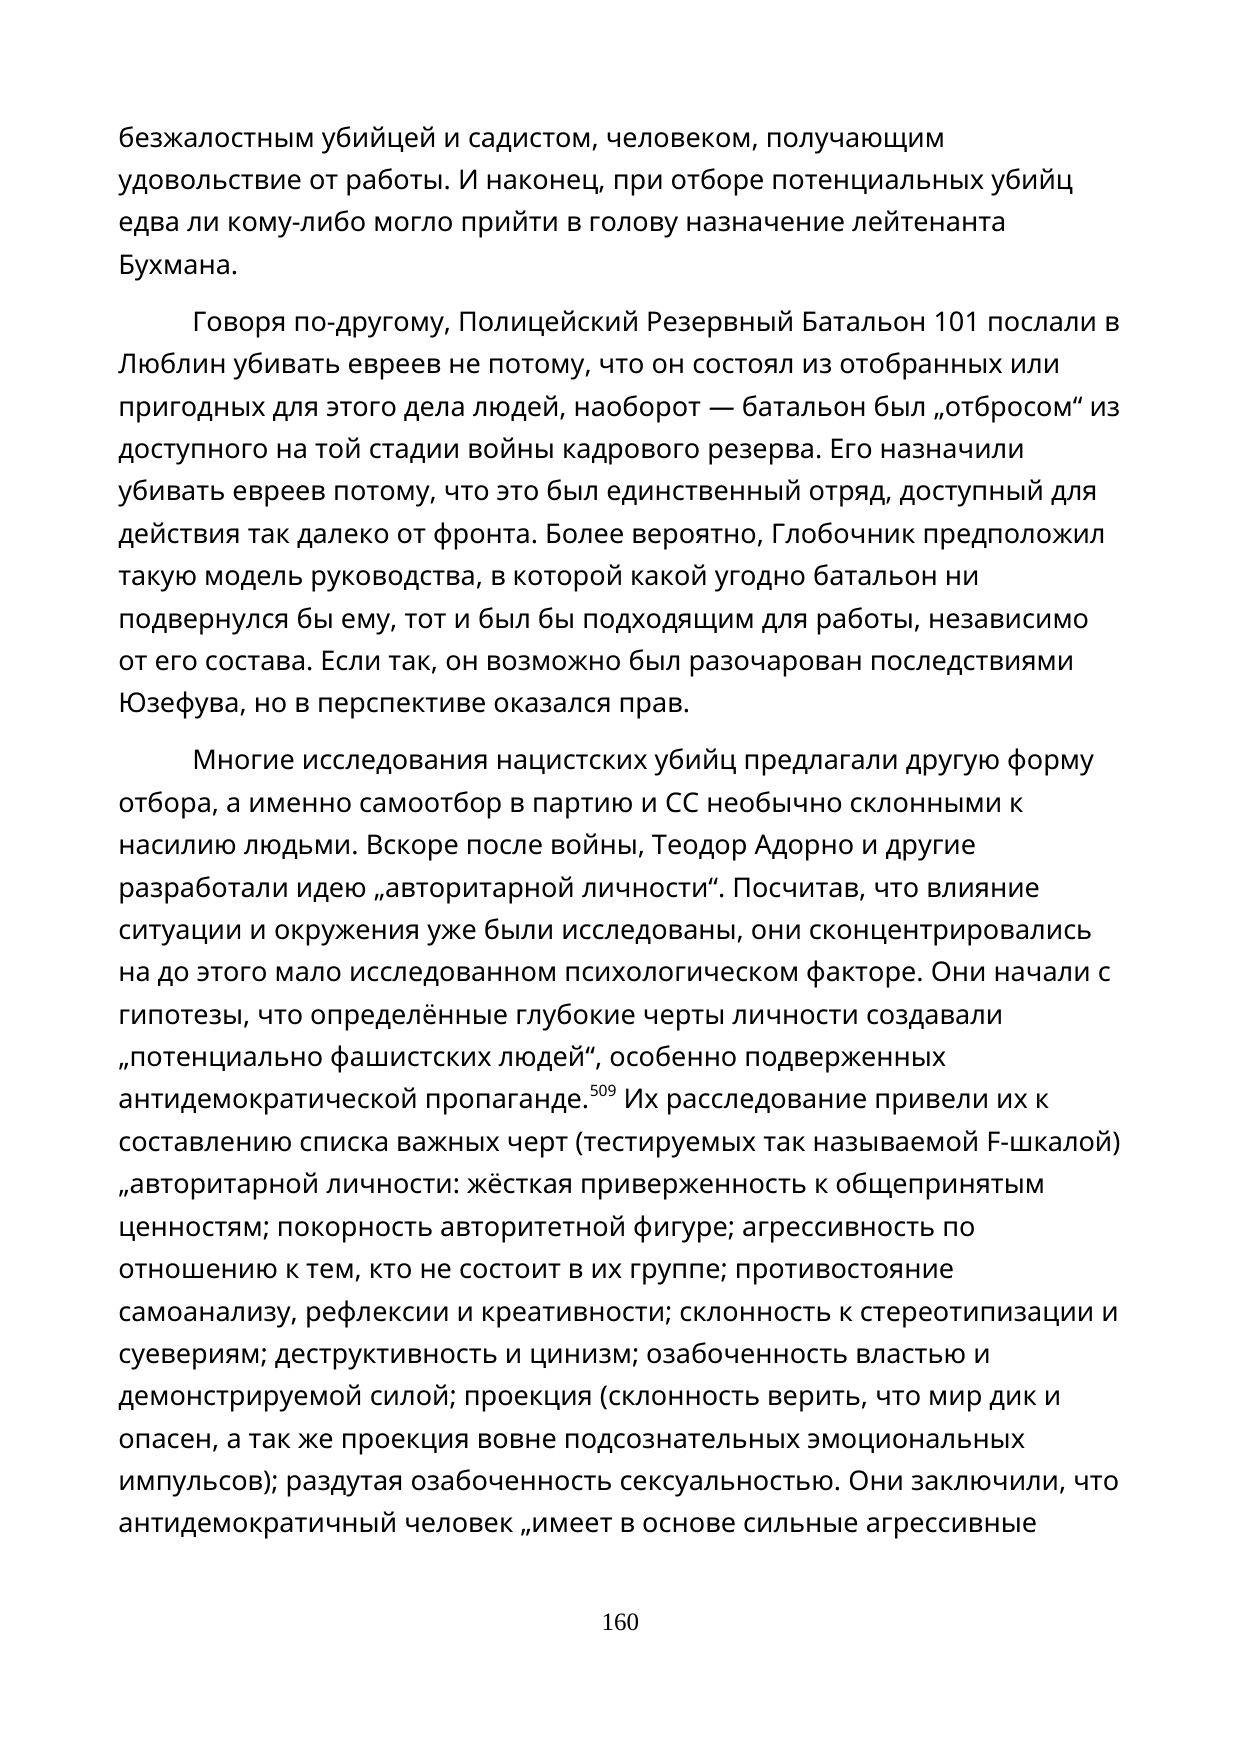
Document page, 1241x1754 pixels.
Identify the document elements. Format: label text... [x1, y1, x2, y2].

text безжалостным убийцей и садистом, человеком, получающим удовольствие от работы. И наконец, при отборе потенциальных убийц едва ли кому-либо могло прийти в голову назначение лейтенанта Бухмана. [118, 118, 1122, 282]
text Многие исследования нацистских убийц предлагали другую форму отбора, а именно самоотбор в партию и СС необычно склонными к насилию людьми. Вскоре после войны, Теодор Адорно и другие разработали идею „авторитарной личности“. Посчитав, что влияние ситуации и окружения уже были исследованы, они сконцентрировались на до этого мало исследованном психологическом факторе. Они начали с гипотезы, что определённые глубокие черты личности создавали „потенциально фашистских людей“, особенно подверженных антидемократической пропаганде. Их расследование привели их к составлению списка важных черт (тестируемых так называемой F-шкалой) „авторитарной личности: жёсткая приверженность к общепринятым ценностям; покорность авторитетной фигуре; агрессивность по отношению к тем, кто не состоит в их группе; противостояние самоанализу, рефлексии и креативности; склонность к стереотипизации и суевериям; деструктивность и цинизм; озабоченность властью и демонстрируемой силой; проекция (склонность верить, что мир дик и опасен, а так же проекция вовне подсознательных эмоциональных импульсов); раздутая озабоченность сексуальностью. Они заключили, что антидемократичный человек „имеет в основе сильные агрессивные [118, 741, 1122, 1541]
text Говоря по-другому, Полицейский Резервный Батальон 101 послали в Люблин убивать евреев не потому, что он состоял из отобранных или пригодных для этого дела людей, наоборот — батальон был „отбросом“ из доступного на той стадии войны кадрового резерва. Его назначили убивать евреев потому, что это был единственный отряд, доступный для действия так далеко от фронта. Более вероятно, Глобочник предположил такую модель руководства, в которой какой угодно батальон ни подвернулся бы ему, тот и был бы подходящим для работы, независимо от его состава. Если так, он возможно был разочарован последствиями Юзефува, но в перспективе оказался прав. [118, 302, 1122, 721]
